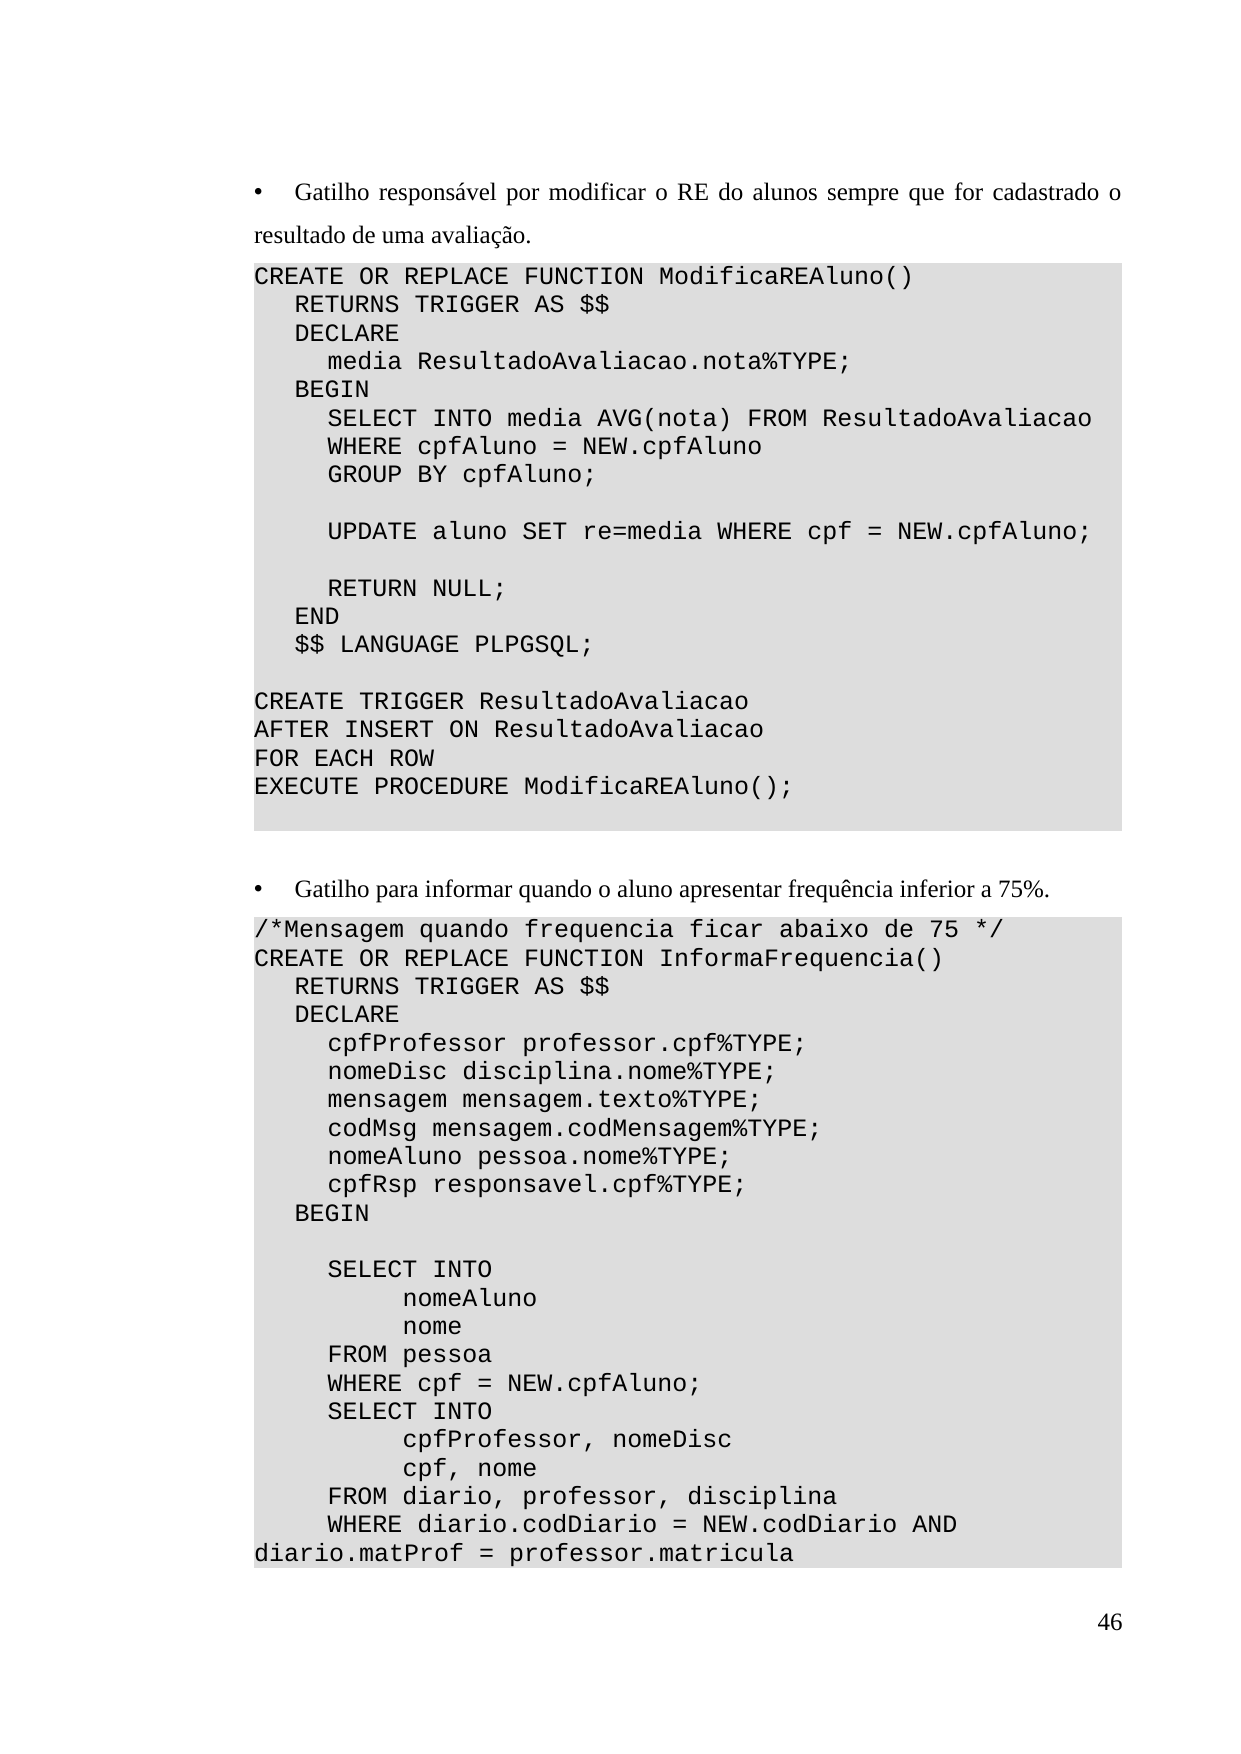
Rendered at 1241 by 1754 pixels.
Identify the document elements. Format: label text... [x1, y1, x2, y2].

text FOR EACH ROW [254, 745, 1122, 773]
text cpfRsp responsavel.cpf%TYPE; [254, 1172, 1122, 1200]
text WHERE cpfAluno = NEW.cpfAluno [254, 433, 1122, 462]
text CREATE OR REPLACE FUNCTION InformaFrequencia() [254, 945, 1122, 973]
text RETURNS TRIGGER AS $$ [254, 973, 1122, 1002]
text AFTER INSERT ON ResultadoAvaliacao [254, 717, 1122, 745]
text SELECT INTO [254, 1398, 1122, 1427]
text DECLARE [254, 1002, 1122, 1030]
text nome [254, 1313, 1122, 1342]
text nomeAluno [254, 1285, 1122, 1313]
text codMsg mensagem.codMensagem%TYPE; [254, 1115, 1122, 1143]
text BEGIN [254, 1200, 1122, 1228]
text DECLARE [254, 320, 1122, 348]
text END [254, 603, 1122, 632]
text FROM diario, professor, disciplina [254, 1483, 1122, 1512]
text UPDATE aluno SET re=media WHERE cpf = NEW.cpfAluno; [254, 518, 1122, 547]
text cpfProfessor professor.cpf%TYPE; [254, 1030, 1122, 1058]
list Gatilho para informar quando o aluno apresentar frequência inferior a 75%. [254, 874, 1122, 902]
text cpf, nome [254, 1455, 1122, 1483]
text WHERE cpf = NEW.cpfAluno; [254, 1370, 1122, 1398]
text GROUP BY cpfAluno; [254, 462, 1122, 490]
text cpfProfessor, nomeDisc [254, 1427, 1122, 1455]
text media ResultadoAvaliacao.nota%TYPE; [254, 348, 1122, 377]
text nomeAluno pessoa.nome%TYPE; [254, 1143, 1122, 1172]
text CREATE OR REPLACE FUNCTION ModificaREAluno() [254, 263, 1122, 292]
text SELECT INTO [254, 1257, 1122, 1285]
text EXECUTE PROCEDURE ModificaREAluno(); [254, 773, 1122, 802]
text mensagem mensagem.texto%TYPE; [254, 1087, 1122, 1115]
list Gatilho responsável por modificar o RE do alunos sempre que for cadastrado o resultado de uma avaliação. [254, 177, 1122, 249]
text $$ LANGUAGE PLPGSQL; [254, 632, 1122, 660]
text RETURNS TRIGGER AS $$ [254, 292, 1122, 320]
text /*Mensagem quando frequencia ficar abaixo de 75 */ [254, 917, 1122, 945]
text FROM pessoa [254, 1342, 1122, 1370]
text CREATE TRIGGER ResultadoAvaliacao [254, 688, 1122, 717]
text RETURN NULL; [254, 575, 1122, 603]
text nomeDisc disciplina.nome%TYPE; [254, 1058, 1122, 1087]
text BEGIN [254, 377, 1122, 405]
text WHERE diario.codDiario = NEW.codDiario AND diario.matProf = professor.matricula [254, 1512, 1122, 1568]
text SELECT INTO media AVG(nota) FROM ResultadoAvaliacao [254, 405, 1122, 433]
